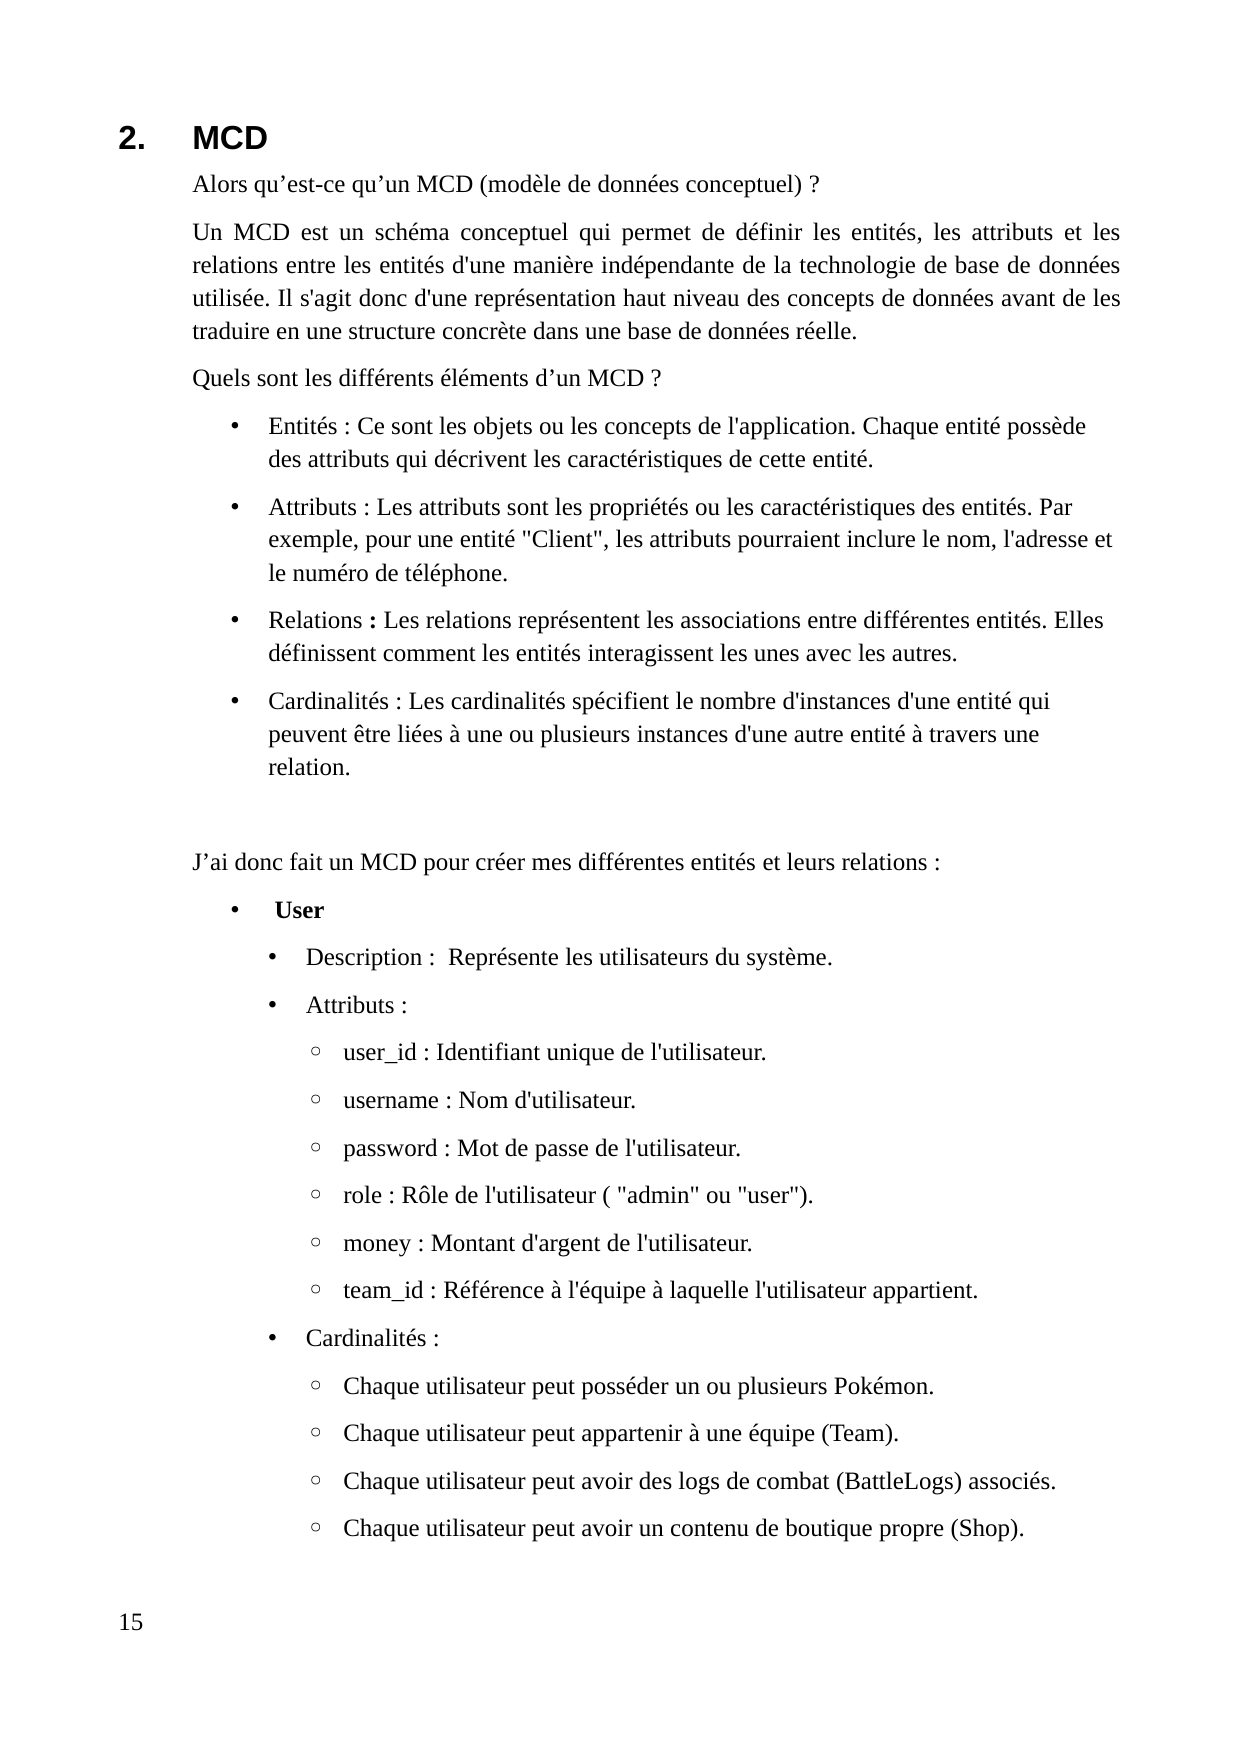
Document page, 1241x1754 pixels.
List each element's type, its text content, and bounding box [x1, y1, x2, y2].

text Un MCD est un schéma conceptuel qui permet de définir les entités, les attributs et les relations entre les entités d'une manière indépendante de la technologie de base de données utilisée. Il s'agit donc d'une représentation haut niveau des concepts de données avant de les traduire en une structure concrète dans une base de données réelle. [192, 217, 1122, 344]
list password : Mot de passe de l'utilisateur. [306, 1133, 1122, 1161]
list Chaque utilisateur peut avoir des logs de combat (BattleLogs) associés. [306, 1466, 1122, 1495]
list Chaque utilisateur peut appartenir à une équipe (Team). [306, 1418, 1122, 1447]
list Relations : Les relations représentent les associations entre différentes entités. Elles définissent comment les entités interagissent les unes avec les autres. [231, 605, 1122, 667]
list money : Montant d'argent de l'utilisateur. [306, 1228, 1122, 1257]
list Attributs : Les attributs sont les propriétés ou les caractéristiques des entités. Par exemple, pour une entité "Client", les attributs pourraient inclure le nom, l'adresse et le numéro de téléphone. [231, 492, 1122, 586]
list team_id : Référence à l'équipe à laquelle l'utilisateur appartient. [306, 1276, 1122, 1304]
subtitle MCD [118, 118, 1122, 157]
text Quels sont les différents éléments d’un MCD ? [192, 363, 1122, 392]
text Alors qu’est-ce qu’un MCD (modèle de données conceptuel) ? [118, 169, 1122, 198]
list Cardinalités : [268, 1323, 1122, 1352]
text J’ai donc fait un MCD pour créer mes différentes entités et leurs relations : [192, 847, 1122, 876]
list username : Nom d'utilisateur. [306, 1085, 1122, 1114]
list role : Rôle de l'utilisateur ( "admin" ou "user"). [306, 1180, 1122, 1209]
list Entités : Ce sont les objets ou les concepts de l'application. Chaque entité possède des attributs qui décrivent les caractéristiques de cette entité. [231, 411, 1122, 473]
list Cardinalités : Les cardinalités spécifient le nombre d'instances d'une entité qui peuvent être liées à une ou plusieurs instances d'une autre entité à travers une relation. [231, 686, 1122, 781]
list User [231, 895, 1122, 923]
list Description : Représente les utilisateurs du système. [268, 942, 1122, 971]
list user_id : Identifiant unique de l'utilisateur. [306, 1037, 1122, 1066]
list Chaque utilisateur peut posséder un ou plusieurs Pokémon. [306, 1371, 1122, 1399]
list Chaque utilisateur peut avoir un contenu de boutique propre (Shop). [306, 1513, 1122, 1542]
list Attributs : [268, 990, 1122, 1019]
